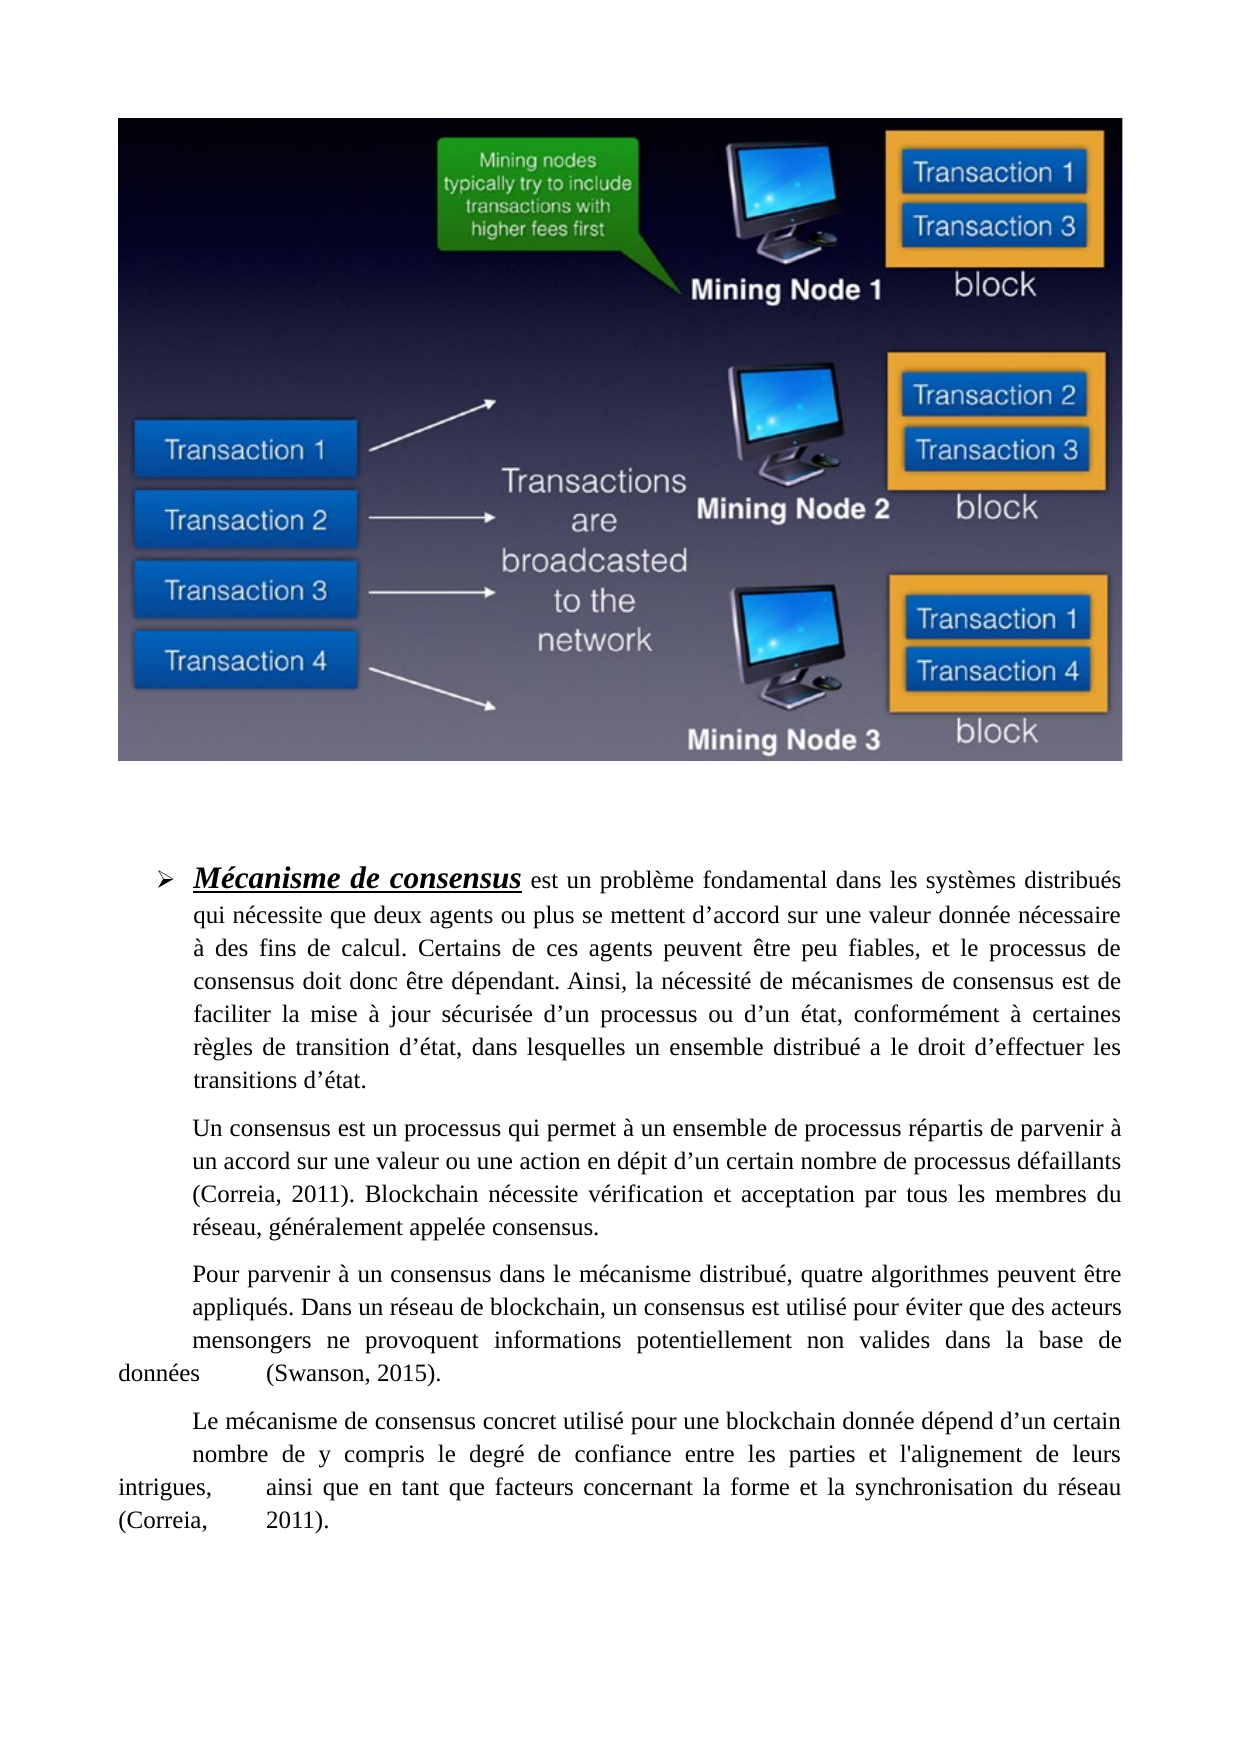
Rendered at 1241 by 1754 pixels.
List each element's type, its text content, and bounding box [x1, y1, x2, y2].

picture [118, 118, 1123, 761]
list Mécanisme de consensus est un problème fondamental dans les systèmes distribués qui nécessite que deux agents ou plus se mettent d’accord sur une valeur donnée nécessaire à des fins de calcul. Certains de ces agents peuvent être peu fiables, et le processus de consensus doit donc être dépendant. Ainsi, la nécessité de mécanismes de consensus est de faciliter la mise à jour sécurisée d’un processus ou d’un état, conformément à certaines règles de transition d’état, dans lesquelles un ensemble distribué a le droit d’effectuer les transitions d’état. [156, 860, 1122, 1094]
text Le mécanisme de consensus concret utilisé pour une blockchain donnée dépend d’un certain nombre de y compris le degré de confiance entre les parties et l'alignement de leurs intrigues, ainsi que en tant que facteurs concernant la forme et la synchronisation du réseau (Correia, 2011). [118, 1406, 1122, 1534]
text Un consensus est un processus qui permet à un ensemble de processus répartis de parvenir à un accord sur une valeur ou une action en dépit d’un certain nombre de processus défaillants (Correia, 2011). Blockchain nécessite vérification et acceptation par tous les membres du réseau, généralement appelée consensus. [118, 1113, 1122, 1241]
text Pour parvenir à un consensus dans le mécanisme distribué, quatre algorithmes peuvent être appliqués. Dans un réseau de blockchain, un consensus est utilisé pour éviter que des acteurs mensongers ne provoquent informations potentiellement non valides dans la base de données (Swanson, 2015). [118, 1259, 1122, 1387]
